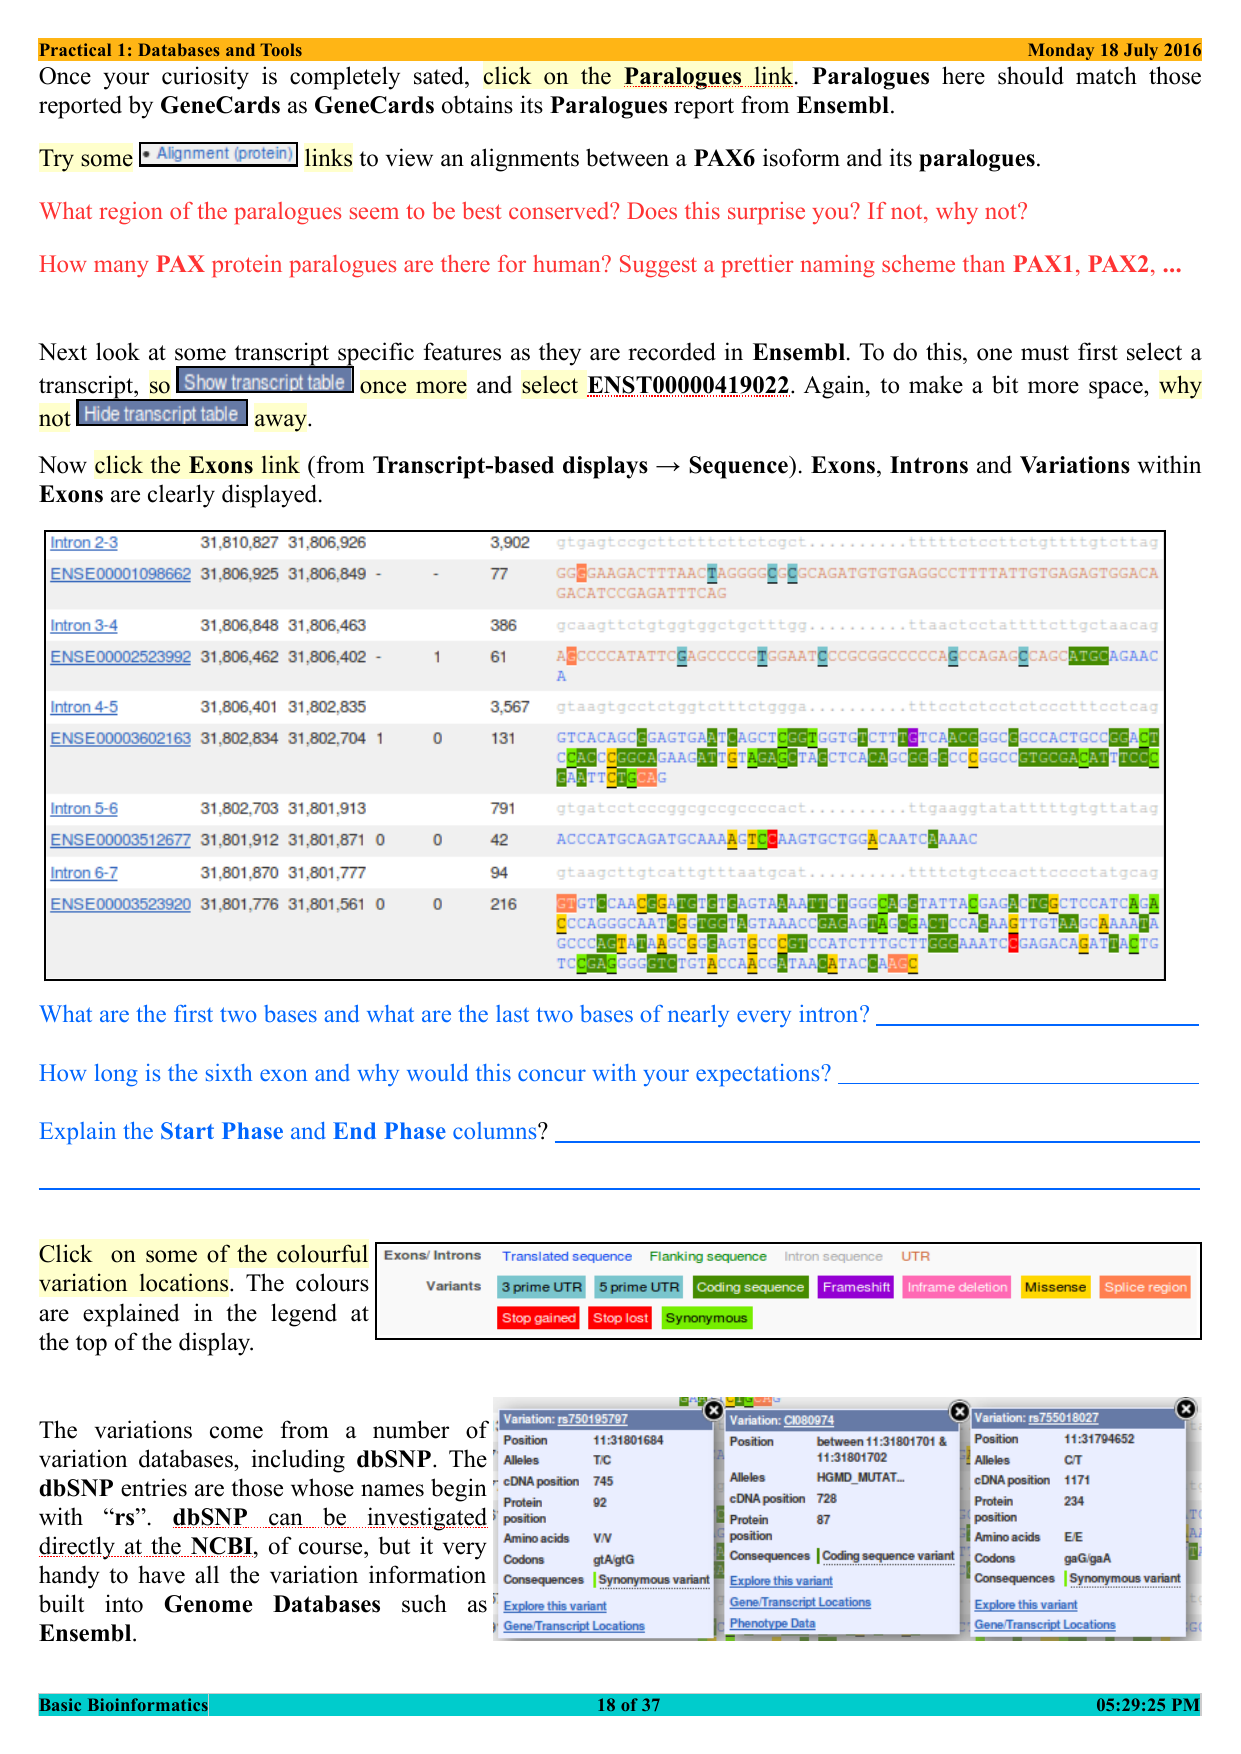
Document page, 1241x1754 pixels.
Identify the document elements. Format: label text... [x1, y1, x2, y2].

text Once your curiosity is completely sated, click on the Paralogues link. Paralogues here should match those reported by GeneCards as GeneCards obtains its Paralogues report from Ensembl. [38, 61, 1202, 119]
text Try somelinks to view an alignments between a PAX6 isoform and its paralogues. [38, 142, 1202, 172]
text How long is the sixth exon and why would this concur with your expectations? [38, 1058, 1202, 1087]
picture [380, 1246, 1197, 1335]
picture [141, 144, 296, 164]
picture [46, 532, 1164, 979]
picture [493, 1397, 1202, 1641]
picture [179, 368, 352, 391]
text Explain the Start Phase and End Phase columns? [38, 1116, 1202, 1145]
text Click on some of the colourful variation locations. The colours are explained in the legend at the top of the display. [38, 1239, 1202, 1356]
text What are the first two bases and what are the last two bases of nearly every intron? [38, 979, 1202, 1028]
text The variations come from a number of variation databases, including dbSNP. The dbSNP entries are those whose names begin with “rs”. dbSNP can be investigated directly at the NCBI, of course, but it very handy to have all the variation information built into Genome Databases such as Ensembl. [38, 1414, 1202, 1647]
text What region of the paralogues seem to be best conserved? Does this surprise you? If not, why not? [38, 196, 1202, 225]
picture [79, 401, 246, 424]
text Now click the Exons link (from Transcript-based displays → Sequence). Exons, Introns and Variations within Exons are clearly displayed. [38, 450, 1202, 508]
text Next look at some transcript specific features as they are recorded in Ensembl. To do this, one must first select a transcript, soonce more and select ENST00000419022. Again, to make a bit more space, why notaway. [38, 337, 1202, 432]
text How many PAX protein paralogues are there for human? Suggest a prettier naming scheme than PAX1, PAX2, ... [38, 248, 1202, 278]
